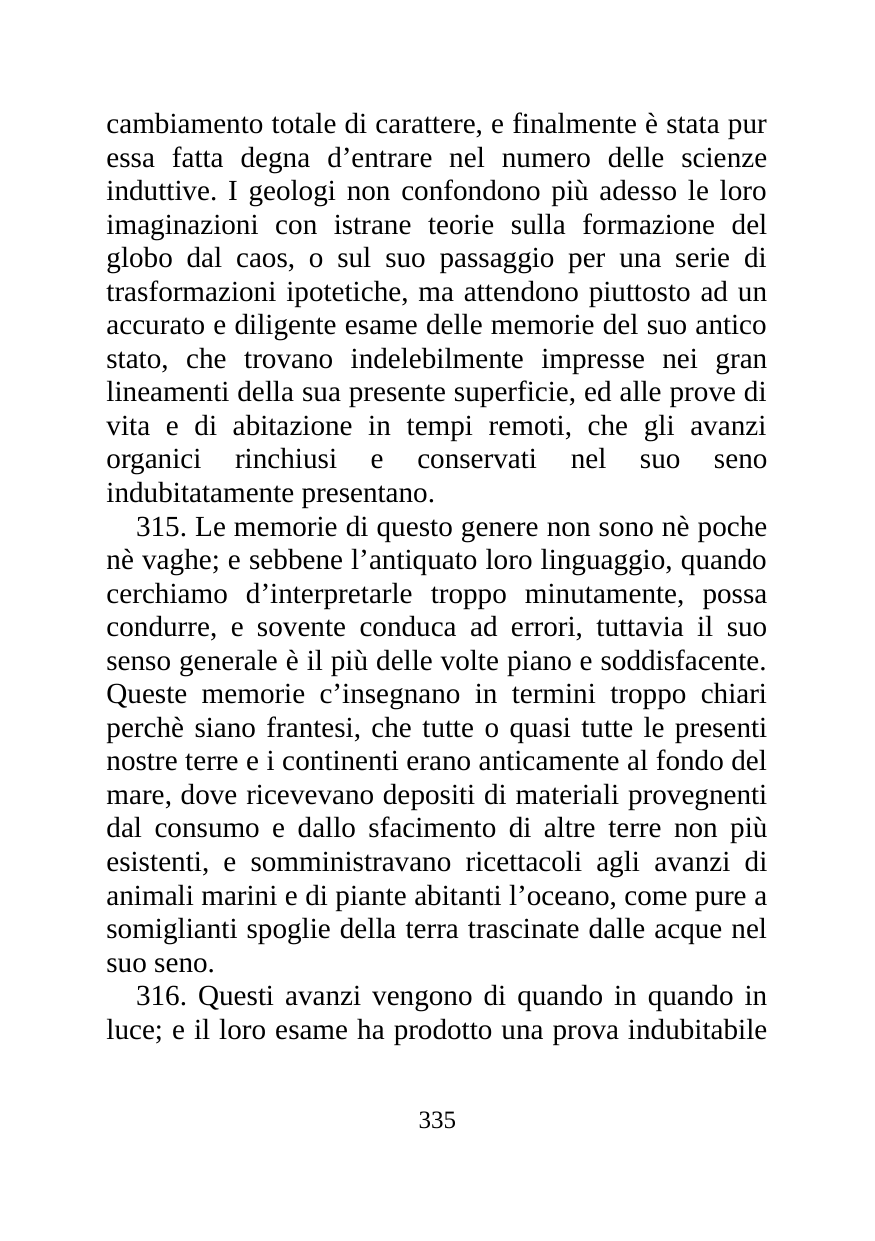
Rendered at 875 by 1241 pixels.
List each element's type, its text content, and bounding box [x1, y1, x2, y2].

text cambiamento totale di carattere, e finalmente è stata pur essa fatta degna d’entrare nel numero delle scienze induttive. I geologi non confondono più adesso le loro imaginazioni con istrane teorie sulla formazione del globo dal caos, o sul suo passaggio per una serie di trasformazioni ipotetiche, ma attendono piuttosto ad un accurato e diligente esame delle memorie del suo antico stato, che trovano indelebilmente impresse nei gran lineamenti della sua presente superficie, ed alle prove di vita e di abitazione in tempi remoti, che gli avanzi organici rinchiusi e conservati nel suo seno indubitatamente presentano. [106, 106, 768, 509]
text 315. Le memorie di questo genere non sono nè poche nè vaghe; e sebbene l’antiquato loro linguaggio, quando cerchiamo d’interpretarle troppo minutamente, possa condurre, e sovente conduca ad errori, tuttavia il suo senso generale è il più delle volte piano e soddisfacente. Queste memorie c’insegnano in termini troppo chiari perchè siano frantesi, che tutte o quasi tutte le presenti nostre terre e i continenti erano anticamente al fondo del mare, dove ricevevano depositi di materiali provegnenti dal consumo e dallo sfacimento di altre terre non più esistenti, e somministravano ricettacoli agli avanzi di animali marini e di piante abitanti l’oceano, come pure a somiglianti spoglie della terra trascinate dalle acque nel suo seno. [106, 509, 768, 978]
text 316. Questi avanzi vengono di quando in quando in luce; e il loro esame ha prodotto una prova indubitabile [106, 978, 768, 1045]
